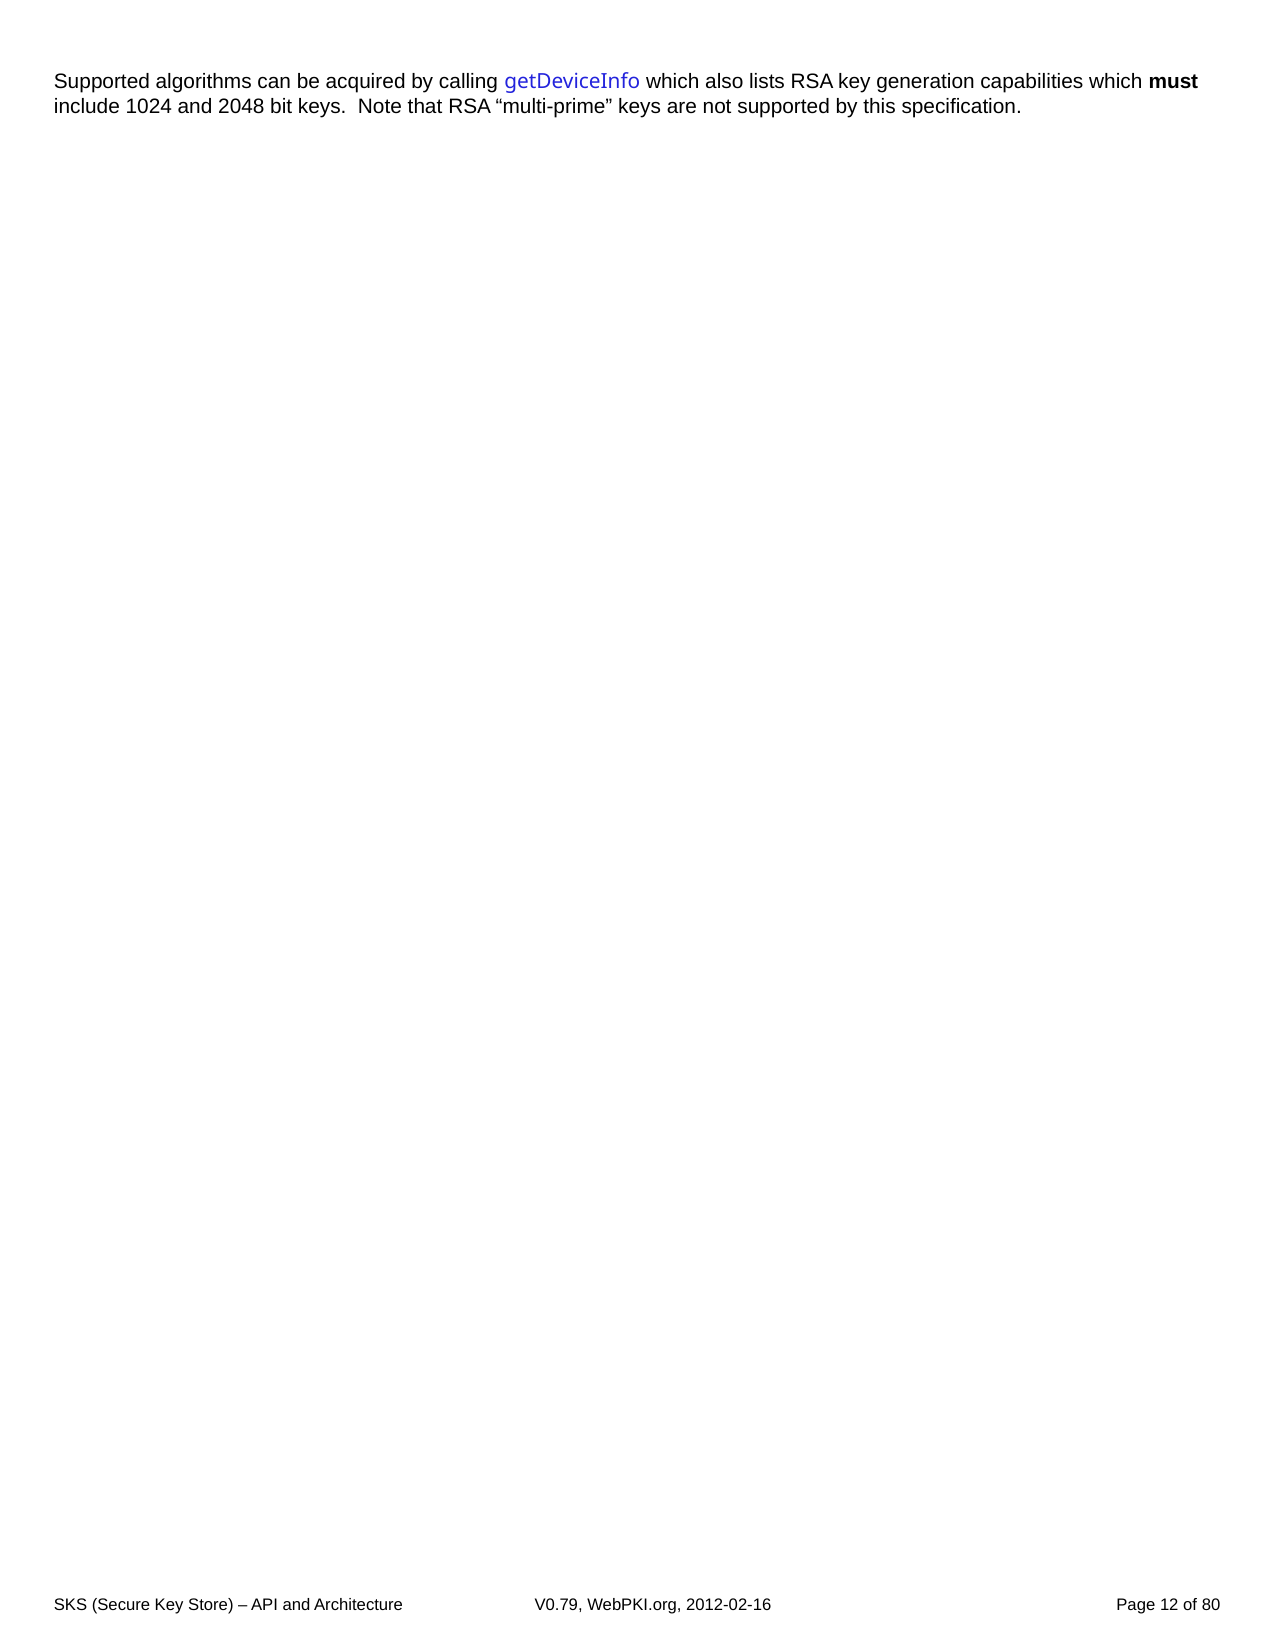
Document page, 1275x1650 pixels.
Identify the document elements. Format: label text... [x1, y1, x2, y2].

text Supported algorithms can be acquired by calling getDeviceInfo which also lists RSA key generation capabilities which must include 1024 and 2048 bit keys. Note that RSA “multi-prime” keys are not supported by this specification. [54, 66, 1221, 118]
